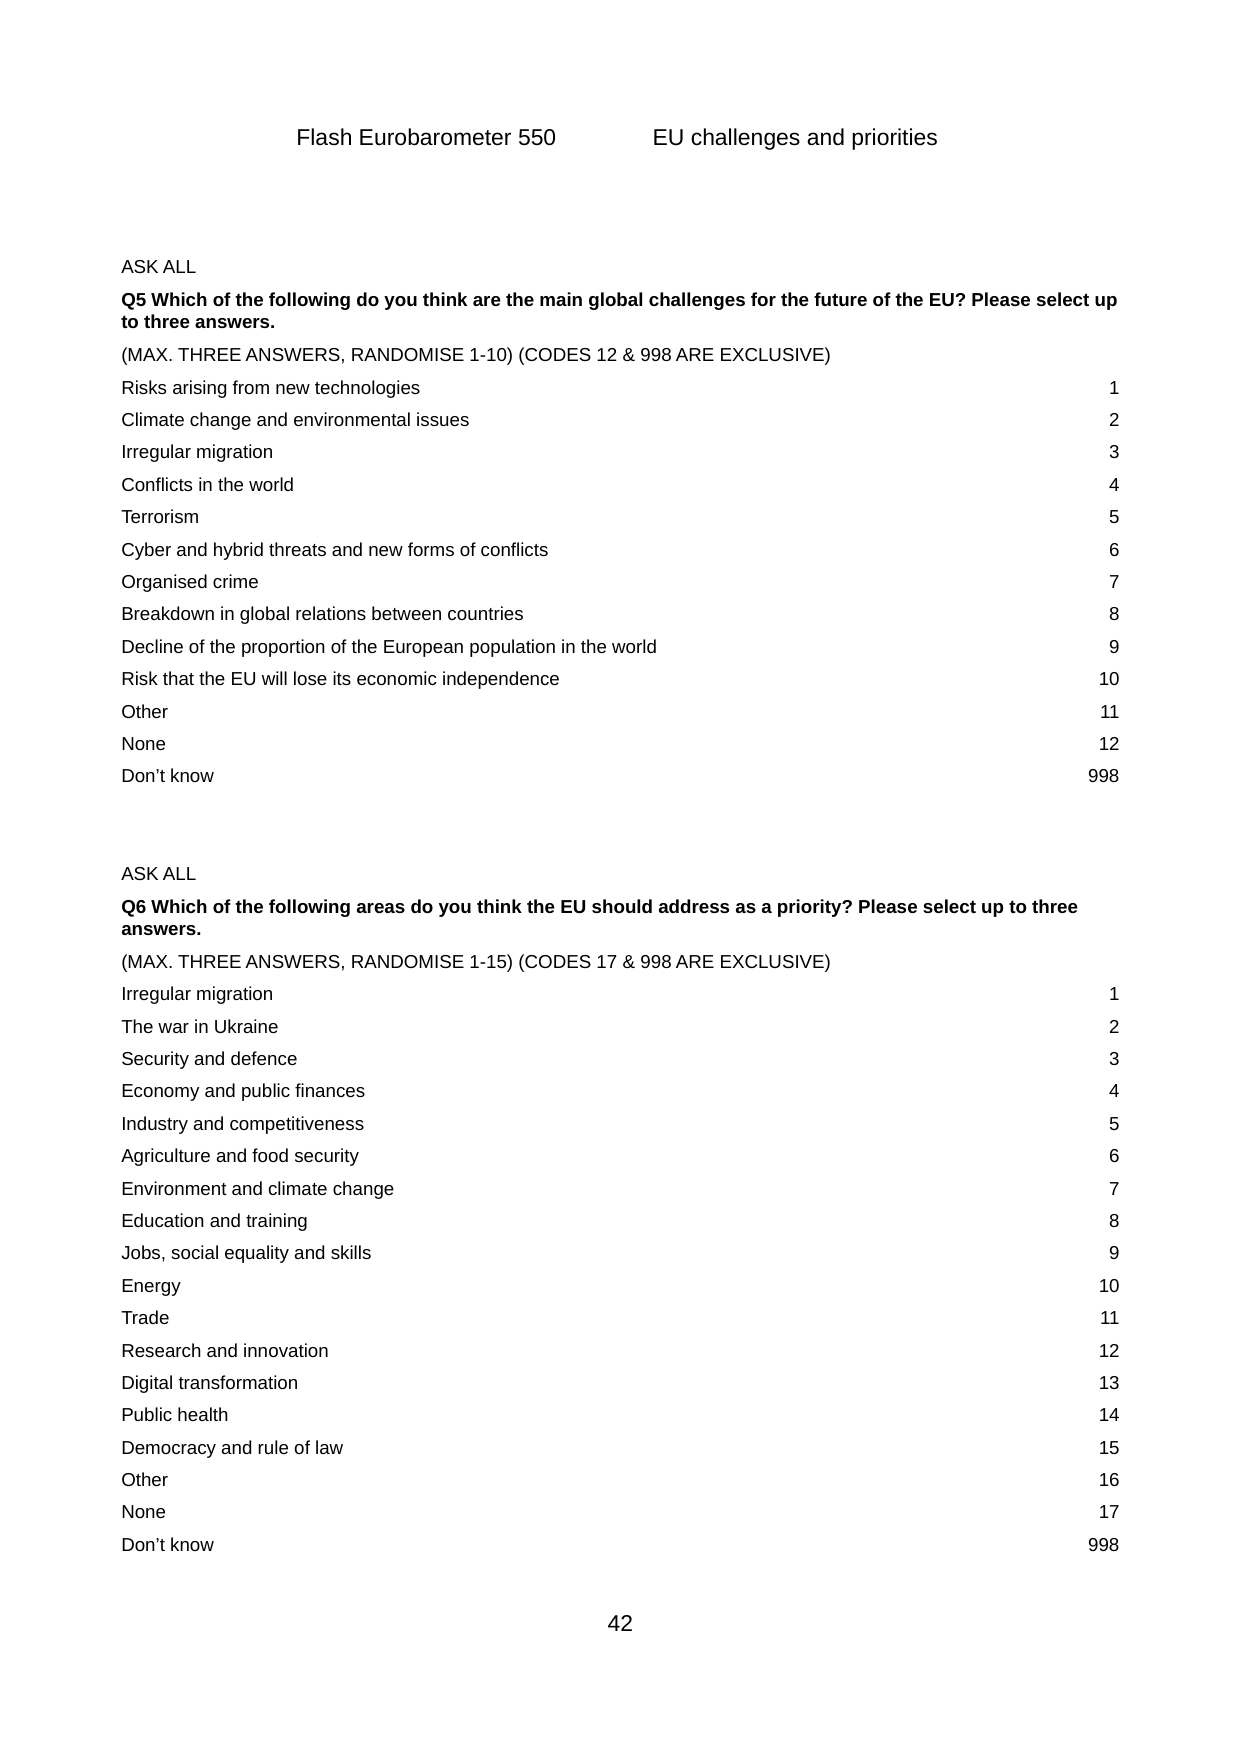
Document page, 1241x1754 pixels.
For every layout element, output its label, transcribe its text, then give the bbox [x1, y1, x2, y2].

table_cell 998 [1055, 760, 1122, 792]
table_cell 3 [1055, 436, 1122, 468]
table_cell Digital transformation [118, 1366, 1054, 1399]
table_cell Terrorism [118, 501, 1054, 533]
table_cell Cyber and hybrid threats and new forms of conflicts [118, 533, 1054, 565]
table_cell The war in Ukraine [118, 1010, 1054, 1042]
table_cell 8 [1055, 1204, 1122, 1237]
table_cell 4 [1055, 1075, 1122, 1107]
table_cell Don’t know [118, 760, 1054, 792]
table_cell Risk that the EU will lose its economic independence [118, 663, 1054, 695]
table_cell 8 [1055, 598, 1122, 630]
table_cell Agriculture and food security [118, 1140, 1054, 1172]
table_header ASK ALL [118, 250, 1054, 283]
table_cell 9 [1055, 1237, 1122, 1269]
table_cell Trade [118, 1302, 1054, 1334]
table_cell 1 [1055, 371, 1122, 403]
table_cell [118, 792, 1054, 824]
table_cell 2 [1055, 1010, 1122, 1042]
table_cell [1055, 339, 1122, 371]
table_cell [1055, 825, 1122, 857]
table_cell (MAX. THREE ANSWERS, RANDOMISE 1-10) (CODES 12 & 998 ARE EXCLUSIVE) [118, 339, 1054, 371]
table_cell Security and defence [118, 1043, 1054, 1075]
table_cell 11 [1055, 695, 1122, 727]
table_cell Risks arising from new technologies [118, 371, 1054, 403]
table_cell (MAX. THREE ANSWERS, RANDOMISE 1-15) (CODES 17 & 998 ARE EXCLUSIVE) [118, 945, 1054, 978]
table_cell Research and innovation [118, 1334, 1054, 1366]
table_cell Irregular migration [118, 978, 1054, 1010]
table_cell [1055, 857, 1122, 889]
table_cell 16 [1055, 1464, 1122, 1496]
table_cell Democracy and rule of law [118, 1431, 1054, 1463]
table_cell Other [118, 695, 1054, 727]
table_cell 5 [1055, 501, 1122, 533]
table_cell Don’t know [118, 1528, 1054, 1561]
table_cell 11 [1055, 1302, 1122, 1334]
table_cell Conflicts in the world [118, 468, 1054, 501]
table_cell Q6 Which of the following areas do you think the EU should address as a priority? Please select up to three answers. [118, 889, 1122, 945]
table_cell [1055, 792, 1122, 824]
table_cell Economy and public finances [118, 1075, 1054, 1107]
table_cell [1055, 945, 1122, 978]
table_header [1055, 250, 1122, 283]
table_cell 998 [1055, 1528, 1122, 1561]
table_cell 1 [1055, 978, 1122, 1010]
table_cell ASK ALL [118, 857, 1054, 889]
table_cell 13 [1055, 1366, 1122, 1399]
table_cell Jobs, social equality and skills [118, 1237, 1054, 1269]
table_cell 4 [1055, 468, 1122, 501]
table_cell Q5 Which of the following do you think are the main global challenges for the future of the EU? Please select up to three answers. [118, 283, 1122, 339]
table_cell 10 [1055, 663, 1122, 695]
table_cell 6 [1055, 1140, 1122, 1172]
table_cell None [118, 1496, 1054, 1528]
table_cell Organised crime [118, 565, 1054, 598]
table_cell 15 [1055, 1431, 1122, 1463]
table_cell Decline of the proportion of the European population in the world [118, 630, 1054, 663]
table_cell None [118, 728, 1054, 760]
table_cell Breakdown in global relations between countries [118, 598, 1054, 630]
table_cell Energy [118, 1269, 1054, 1302]
table_cell 6 [1055, 533, 1122, 565]
table_cell Industry and competitiveness [118, 1107, 1054, 1139]
table_cell 12 [1055, 1334, 1122, 1366]
table_cell Public health [118, 1399, 1054, 1431]
table_cell 2 [1055, 404, 1122, 436]
table_cell 3 [1055, 1043, 1122, 1075]
table_cell Environment and climate change [118, 1172, 1054, 1204]
table_cell Education and training [118, 1204, 1054, 1237]
table_cell 12 [1055, 728, 1122, 760]
table_cell 5 [1055, 1107, 1122, 1139]
table_cell 7 [1055, 565, 1122, 598]
table_cell 14 [1055, 1399, 1122, 1431]
table_cell 10 [1055, 1269, 1122, 1302]
table_cell 17 [1055, 1496, 1122, 1528]
table_cell Climate change and environmental issues [118, 404, 1054, 436]
table_cell Other [118, 1464, 1054, 1496]
table_cell 9 [1055, 630, 1122, 663]
table_cell Irregular migration [118, 436, 1054, 468]
table_cell [118, 825, 1054, 857]
table_cell 7 [1055, 1172, 1122, 1204]
